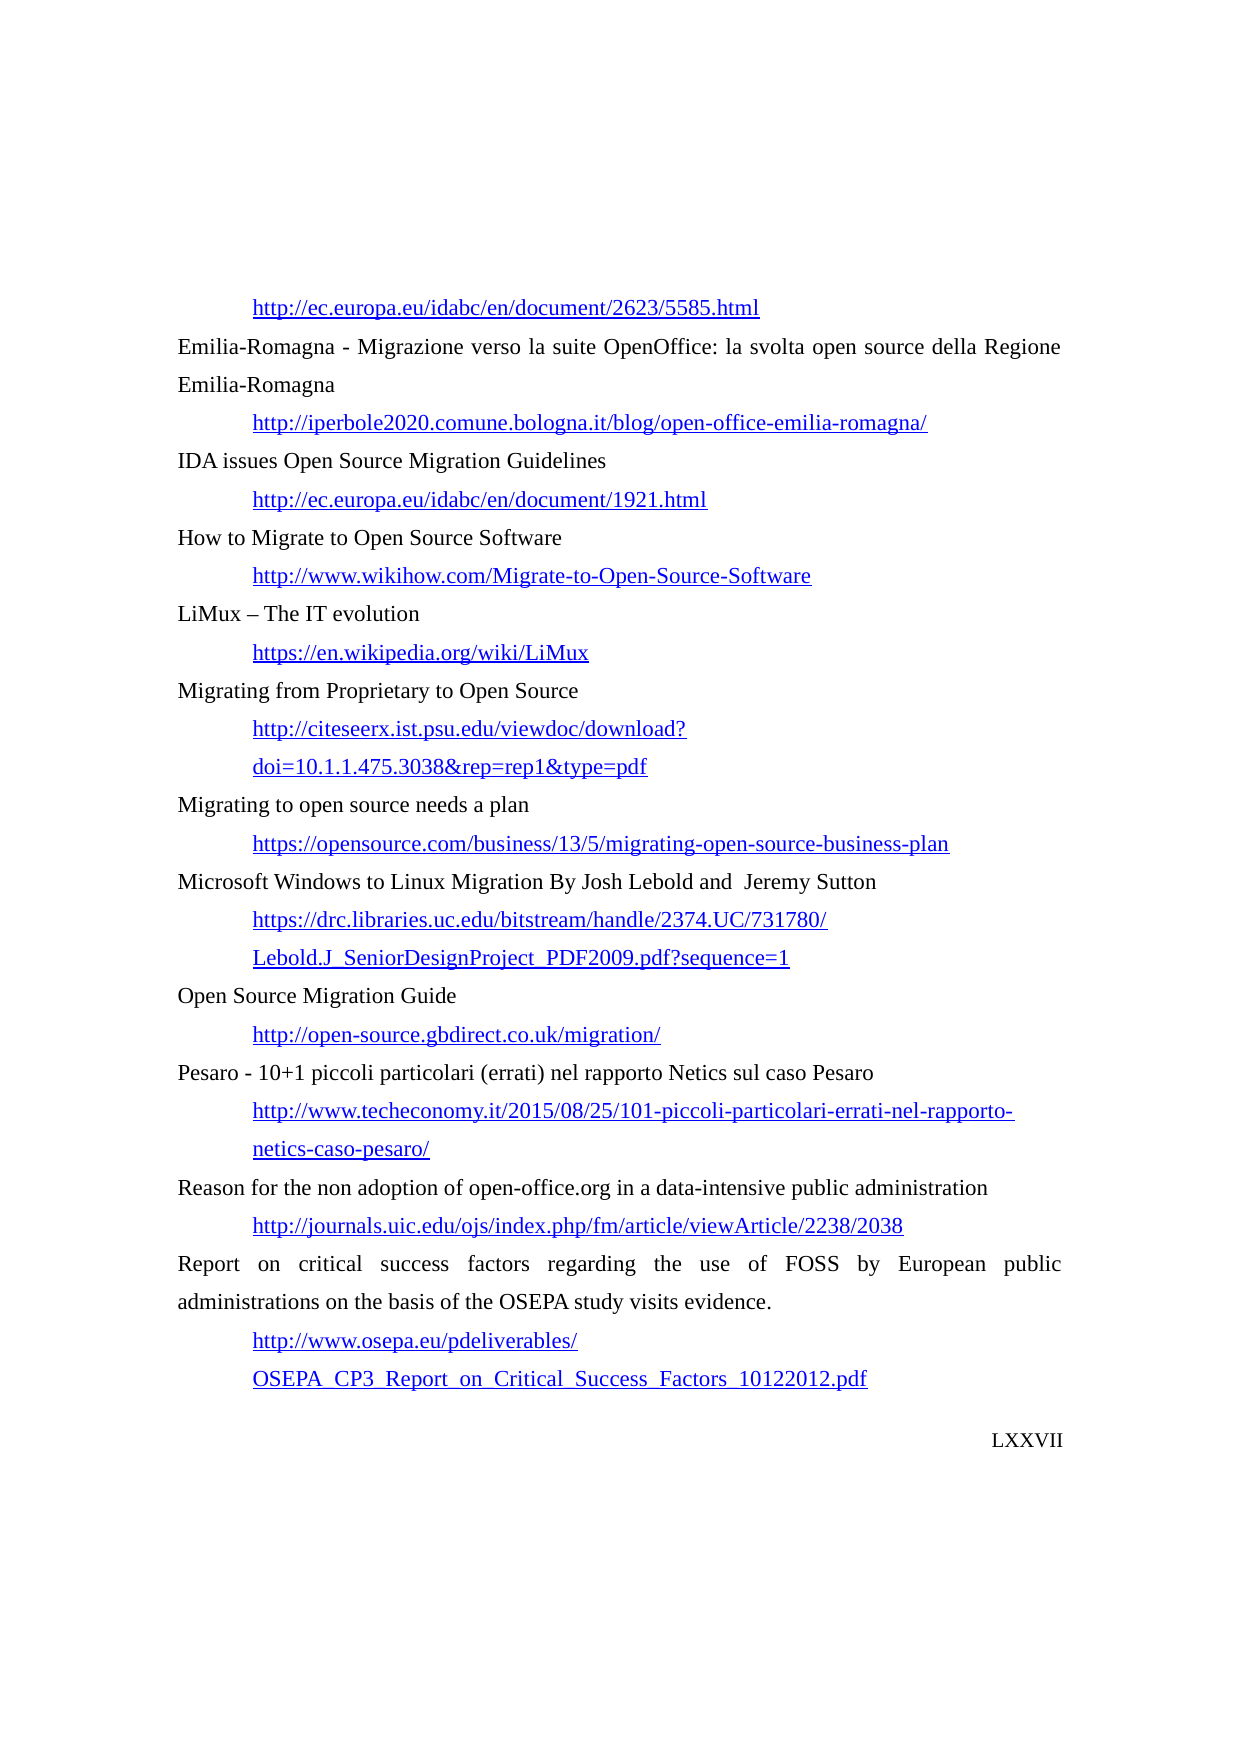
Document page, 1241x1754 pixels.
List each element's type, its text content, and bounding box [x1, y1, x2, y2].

text Emilia-Romagna - Migrazione verso la suite OpenOffice: la svolta open source della Regione Emilia-Romagna [177, 333, 1063, 397]
text LiMux – The IT evolution [177, 601, 1063, 627]
text http://journals.uic.edu/ojs/index.php/fm/article/viewArticle/2238/2038 [252, 1213, 1063, 1238]
text Migrating to open source needs a plan [177, 792, 1063, 818]
text https://opensource.com/business/13/5/migrating-open-source-business-plan [252, 831, 1063, 856]
text Report on critical success factors regarding the use of FOSS by European public administrations on the basis of the OSEPA study visits evidence. [177, 1251, 1063, 1315]
text https://drc.libraries.uc.edu/bitstream/handle/2374.UC/731780/Lebold.J_SeniorDesignProject_PDF2009.pdf?sequence=1 [252, 907, 1063, 971]
text IDA issues Open Source Migration Guidelines [177, 448, 1063, 474]
text http://www.osepa.eu/pdeliverables/OSEPA_CP3_Report_on_Critical_Success_Factors_10122012.pdf [252, 1327, 1063, 1391]
text http://open-source.gbdirect.co.uk/migration/ [252, 1022, 1063, 1047]
text http://www.wikihow.com/Migrate-to-Open-Source-Software [252, 563, 1063, 588]
text http://www.techeconomy.it/2015/08/25/101-piccoli-particolari-errati-nel-rapporto-netics-caso-pesaro/ [252, 1098, 1063, 1162]
text Pesaro - 10+1 piccoli particolari (errati) nel rapporto Netics sul caso Pesaro [177, 1060, 1063, 1085]
text https://en.wikipedia.org/wiki/LiMux [252, 639, 1063, 665]
text http://iperbole2020.comune.bologna.it/blog/open-office-emilia-romagna/ [252, 410, 1063, 436]
text Microsoft Windows to Linux Migration By Josh Lebold and Jeremy Sutton [177, 869, 1063, 894]
text http://ec.europa.eu/idabc/en/document/1921.html [252, 486, 1063, 512]
text Reason for the non adoption of open-office.org in a data-intensive public administration [177, 1174, 1063, 1200]
text How to Migrate to Open Source Software [177, 525, 1063, 550]
text http://ec.europa.eu/idabc/en/document/2623/5585.html [252, 295, 1063, 321]
text Open Source Migration Guide [177, 983, 1063, 1009]
text Migrating from Proprietary to Open Source [177, 678, 1063, 703]
text http://citeseerx.ist.psu.edu/viewdoc/download?doi=10.1.1.475.3038&rep=rep1&type=pdf [252, 716, 1063, 779]
